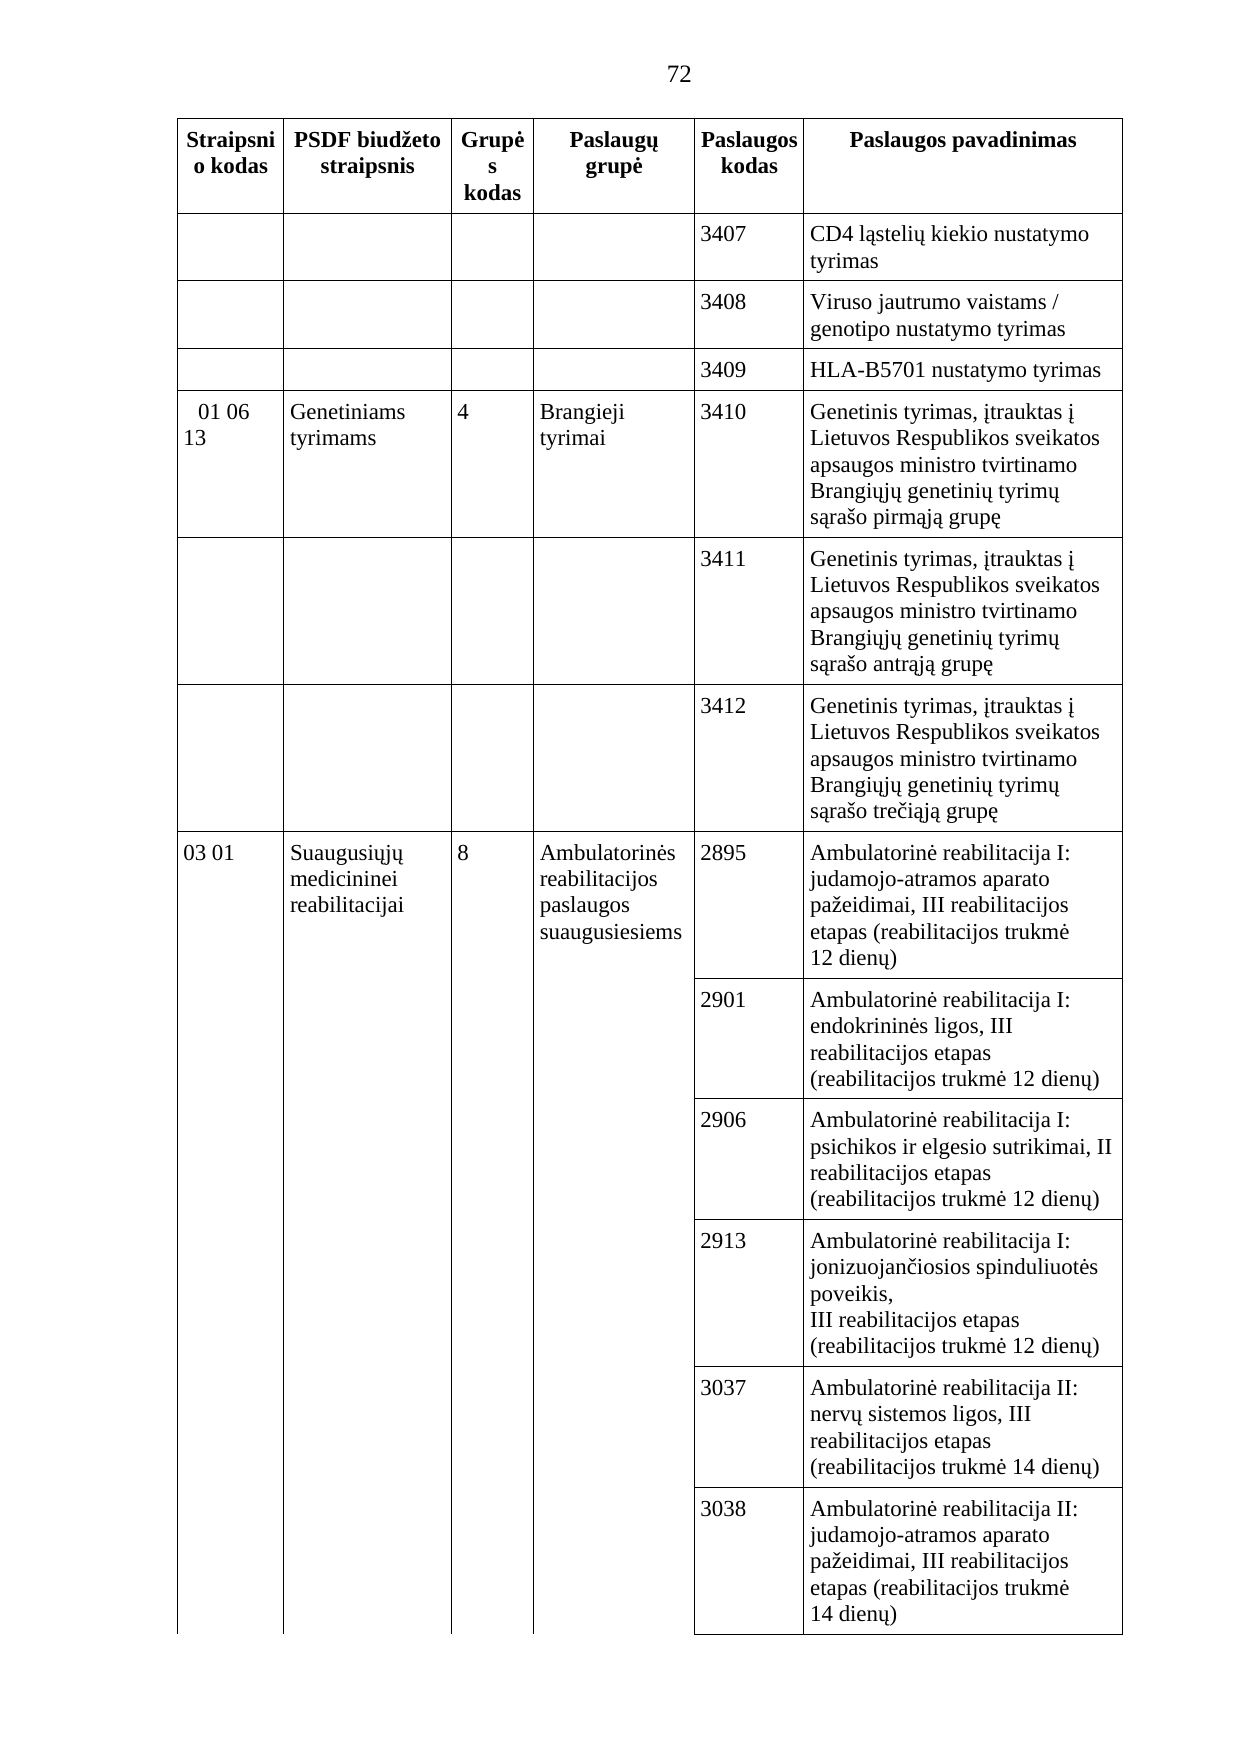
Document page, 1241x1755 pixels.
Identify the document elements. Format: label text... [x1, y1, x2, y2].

table_cell [178, 685, 283, 831]
table_cell 3408 [695, 281, 803, 348]
table_cell Ambulatorinė reabilitacija I: jonizuojančiosios spinduliuotės poveikis, III reabilitacijos etapas (reabilitacijos trukmė 12 dienų) [804, 1220, 1122, 1366]
table_cell 3411 [695, 538, 803, 684]
table_cell 2895 [695, 832, 803, 978]
table_cell [452, 538, 533, 684]
table_cell Ambulatorinė reabilitacija I: endokrininės ligos, III reabilitacijos etapas (reabilitacijos trukmė 12 dienų) [804, 979, 1122, 1098]
table_cell [178, 214, 283, 280]
table_cell 3038 [695, 1488, 803, 1633]
table_cell [284, 1487, 451, 1633]
table_cell [452, 685, 533, 831]
table_cell [534, 685, 694, 831]
table_cell [452, 349, 533, 390]
table_cell 3407 [695, 214, 803, 280]
table_cell [284, 1219, 451, 1366]
table_cell Genetinis tyrimas, įtrauktas į Lietuvos Respublikos sveikatos apsaugos ministro tvirtinamo Brangiųjų genetinių tyrimų sąrašo antrąją grupę [804, 538, 1122, 684]
table_cell [178, 538, 283, 684]
table_cell 2913 [695, 1220, 803, 1366]
table_cell 2906 [695, 1099, 803, 1219]
table_cell [534, 538, 694, 684]
table_cell 03 01 [178, 832, 283, 978]
table_cell [284, 1366, 451, 1487]
table_cell [178, 1219, 283, 1366]
table_cell [178, 978, 283, 1098]
table_cell [452, 978, 533, 1098]
table_header Paslaugos pavadinimas [804, 119, 1122, 212]
table_cell [452, 1219, 533, 1366]
table_cell [284, 349, 451, 390]
table_header PSDF biudžeto straipsnis [284, 119, 451, 212]
table_cell CD4 ląstelių kiekio nustatymo tyrimas [804, 214, 1122, 280]
table_cell 3410 [695, 391, 803, 537]
table_cell [534, 1487, 694, 1633]
table_cell Genetiniams tyrimams [284, 391, 451, 537]
table_cell Ambulatorinė reabilitacija II: judamojo-atramos aparato pažeidimai, III reabilitacijos etapas (reabilitacijos trukmė 14 dienų) [804, 1488, 1122, 1633]
table_cell [284, 978, 451, 1098]
table_header Grupės kodas [452, 119, 533, 212]
table_cell [534, 1366, 694, 1487]
table_cell Brangieji tyrimai [534, 391, 694, 537]
table_cell Ambulatorinės reabilitacijos paslaugos suaugusiesiems [534, 832, 694, 978]
table_cell [178, 1487, 283, 1633]
table_cell [452, 281, 533, 348]
table_cell 01 06 13 [178, 391, 283, 537]
table_cell [534, 978, 694, 1098]
table_cell Genetinis tyrimas, įtrauktas į Lietuvos Respublikos sveikatos apsaugos ministro tvirtinamo Brangiųjų genetinių tyrimų sąrašo trečiąją grupę [804, 685, 1122, 831]
table_cell HLA-B5701 nustatymo tyrimas [804, 349, 1122, 390]
table_cell [452, 1487, 533, 1633]
table_cell Viruso jautrumo vaistams / genotipo nustatymo tyrimas [804, 281, 1122, 348]
table_header Paslaugos kodas [695, 119, 803, 212]
table_cell 3409 [695, 349, 803, 390]
table_cell [178, 1366, 283, 1487]
table_cell [534, 1219, 694, 1366]
table_header Paslaugų grupė [534, 119, 694, 212]
table_cell [178, 281, 283, 348]
table_cell 4 [452, 391, 533, 537]
table_cell [452, 214, 533, 280]
table_cell 8 [452, 832, 533, 978]
table_cell 3037 [695, 1367, 803, 1487]
table_header Straipsnio kodas [178, 119, 283, 212]
table_cell [534, 214, 694, 280]
table_cell Genetinis tyrimas, įtrauktas į Lietuvos Respublikos sveikatos apsaugos ministro tvirtinamo Brangiųjų genetinių tyrimų sąrašo pirmąją grupę [804, 391, 1122, 537]
table_cell Suaugusiųjų medicininei reabilitacijai [284, 832, 451, 978]
table_cell [284, 214, 451, 280]
table_cell [284, 685, 451, 831]
table_cell [534, 1098, 694, 1219]
table_cell [284, 538, 451, 684]
table_cell Ambulatorinė reabilitacija II: nervų sistemos ligos, III reabilitacijos etapas (reabilitacijos trukmė 14 dienų) [804, 1367, 1122, 1487]
table_cell 2901 [695, 979, 803, 1098]
table_cell [178, 1098, 283, 1219]
table_cell 3412 [695, 685, 803, 831]
table_cell Ambulatorinė reabilitacija I: judamojo-atramos aparato pažeidimai, III reabilitacijos etapas (reabilitacijos trukmė 12 dienų) [804, 832, 1122, 978]
table_cell [284, 1098, 451, 1219]
table_cell [534, 349, 694, 390]
table_cell [452, 1098, 533, 1219]
table_cell [284, 281, 451, 348]
table_cell [452, 1366, 533, 1487]
table_cell [178, 349, 283, 390]
table_cell Ambulatorinė reabilitacija I: psichikos ir elgesio sutrikimai, II reabilitacijos etapas (reabilitacijos trukmė 12 dienų) [804, 1099, 1122, 1219]
table_cell [534, 281, 694, 348]
